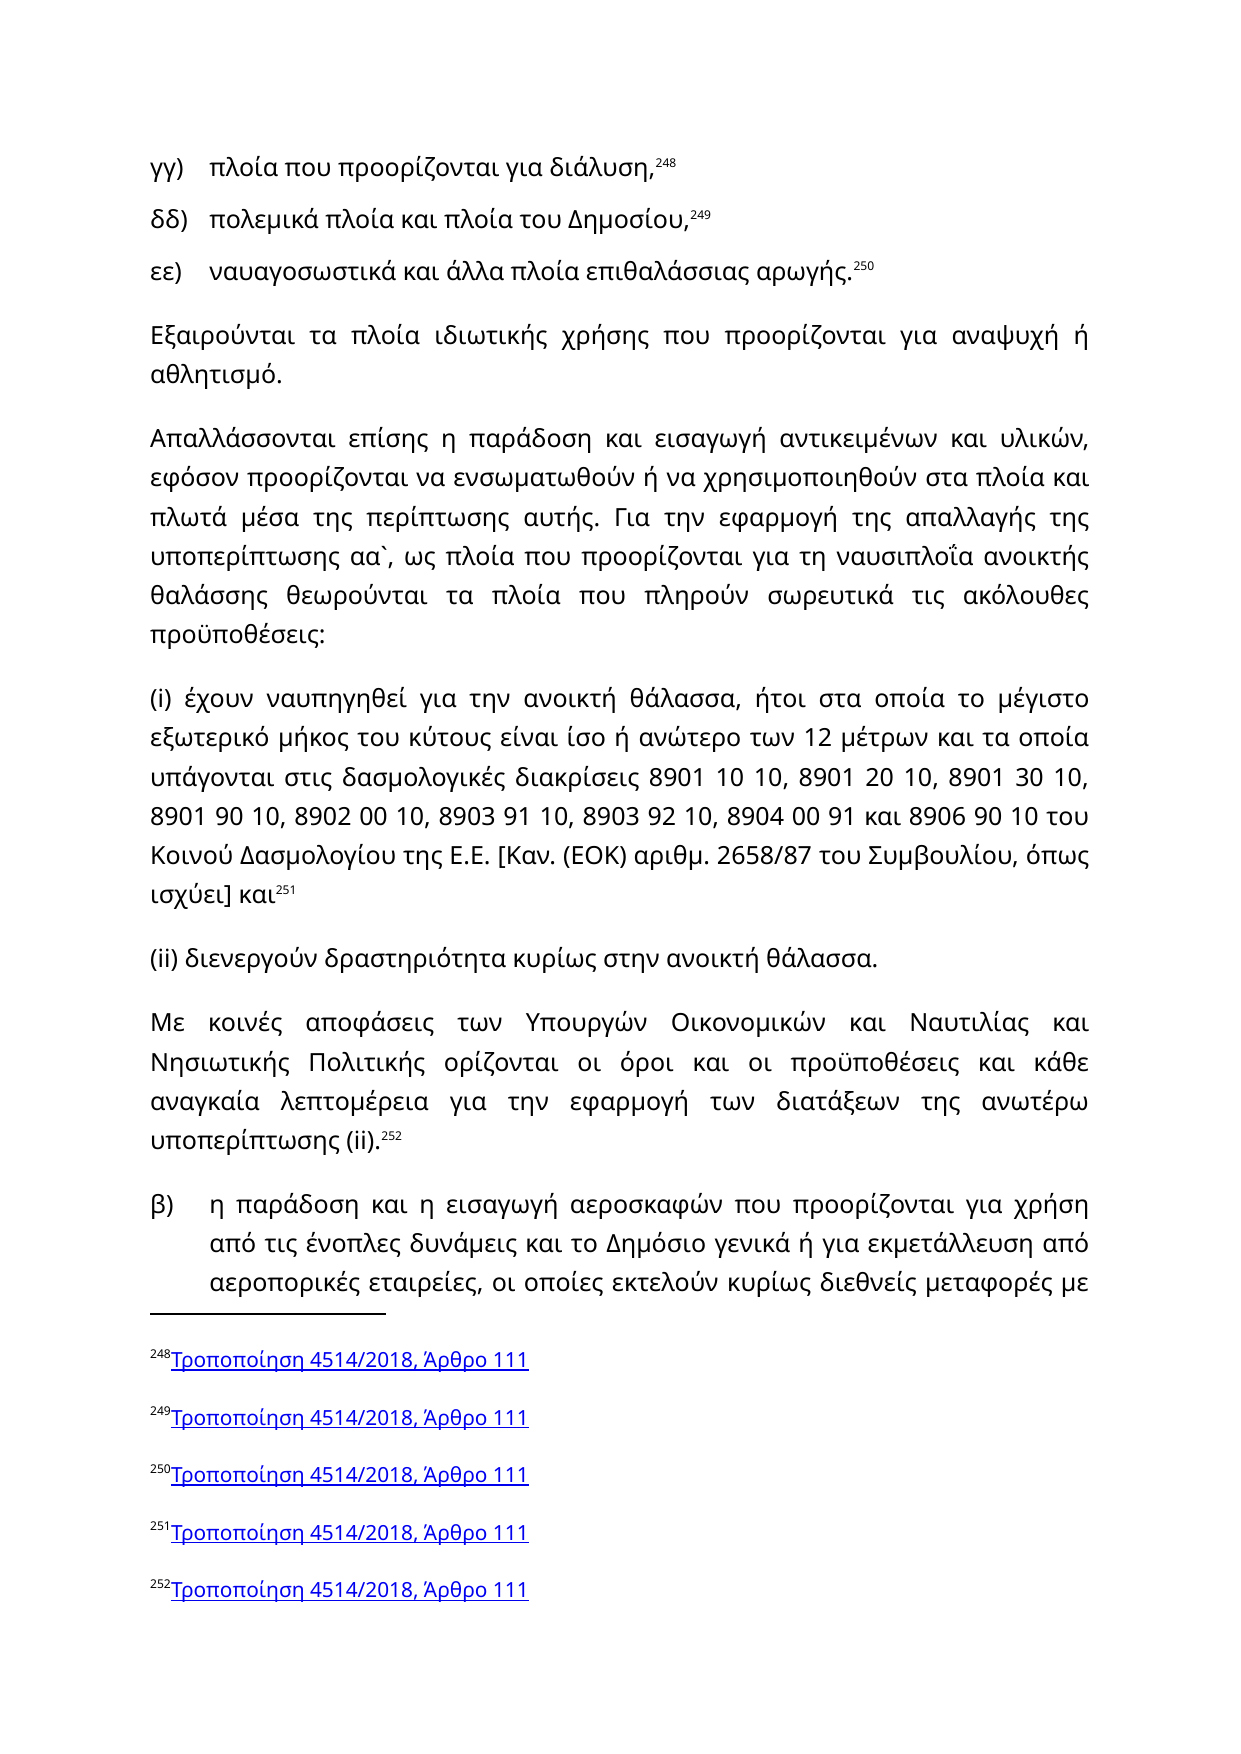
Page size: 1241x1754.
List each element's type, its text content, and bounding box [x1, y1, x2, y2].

list β) η παράδοση και η εισαγωγή αεροσκαφών που προορίζονται για χρήση από τις ένοπλες δυνάμεις και το Δημόσιο γενικά ή για εκμετάλλευση από αεροπορικές εταιρείες, οι οποίες εκτελούν κυρίως διεθνείς μεταφορές με [150, 1187, 1090, 1299]
text (i) έχουν ναυπηγηθεί για την ανοικτή θάλασσα, ήτοι στα οποία το μέγιστο εξωτερικό μήκος του κύτους είναι ίσο ή ανώτερο των 12 μέτρων και τα οποία υπάγονται στις δασμολογικές διακρίσεις 8901 10 10, 8901 20 10, 8901 30 10, 8901 90 10, 8902 00 10, 8903 91 10, 8903 92 10, 8904 00 91 και 8906 90 10 του Κοινού Δασμολογίου της Ε.Ε. [Καν. (ΕΟΚ) αριθμ. 2658/87 του Συμβουλίου, όπως ισχύει] και [150, 681, 1090, 911]
list εε) ναυαγοσωστικά και άλλα πλοία επιθαλάσσιας αρωγής. [150, 253, 1090, 287]
text Απαλλάσσονται επίσης η παράδοση και εισαγωγή αντικειμένων και υλικών, εφόσον προορίζονται να ενσωματωθούν ή να χρησιμοποιηθούν στα πλοία και πλωτά μέσα της περίπτωσης αυτής. Για την εφαρμογή της απαλλαγής της υποπερίπτωσης αα`, ως πλοία που προορίζονται για τη ναυσιπλοΐα ανοικτής θαλάσσης θεωρούνται τα πλοία που πληρούν σωρευτικά τις ακόλουθες προϋποθέσεις: [150, 421, 1090, 651]
text Εξαιρούνται τα πλοία ιδιωτικής χρήσης που προορίζονται για αναψυχή ή αθλητισμό. [150, 317, 1090, 391]
text Τροποποίηση 4514/2018, Άρθρο 111 [150, 1403, 1090, 1431]
text Τροποποίηση 4514/2018, Άρθρο 111 [150, 1518, 1090, 1546]
text Τροποποίηση 4514/2018, Άρθρο 111 [150, 1345, 1090, 1373]
text (ii) διενεργούν δραστηριότητα κυρίως στην ανοικτή θάλασσα. [150, 941, 1090, 975]
text Με κοινές αποφάσεις των Υπουργών Οικονομικών και Ναυτιλίας και Νησιωτικής Πολιτικής ορίζονται οι όροι και οι προϋποθέσεις και κάθε αναγκαία λεπτομέρεια για την εφαρμογή των διατάξεων της ανωτέρω υποπερίπτωσης (ii). [150, 1005, 1090, 1157]
text Τροποποίηση 4514/2018, Άρθρο 111 [150, 1460, 1090, 1489]
list γγ) πλοία που προορίζονται για διάλυση, [150, 150, 1090, 184]
list δδ) πολεμικά πλοία και πλοία του Δημοσίου, [150, 202, 1090, 236]
text Τροποποίηση 4514/2018, Άρθρο 111 [150, 1576, 1090, 1604]
